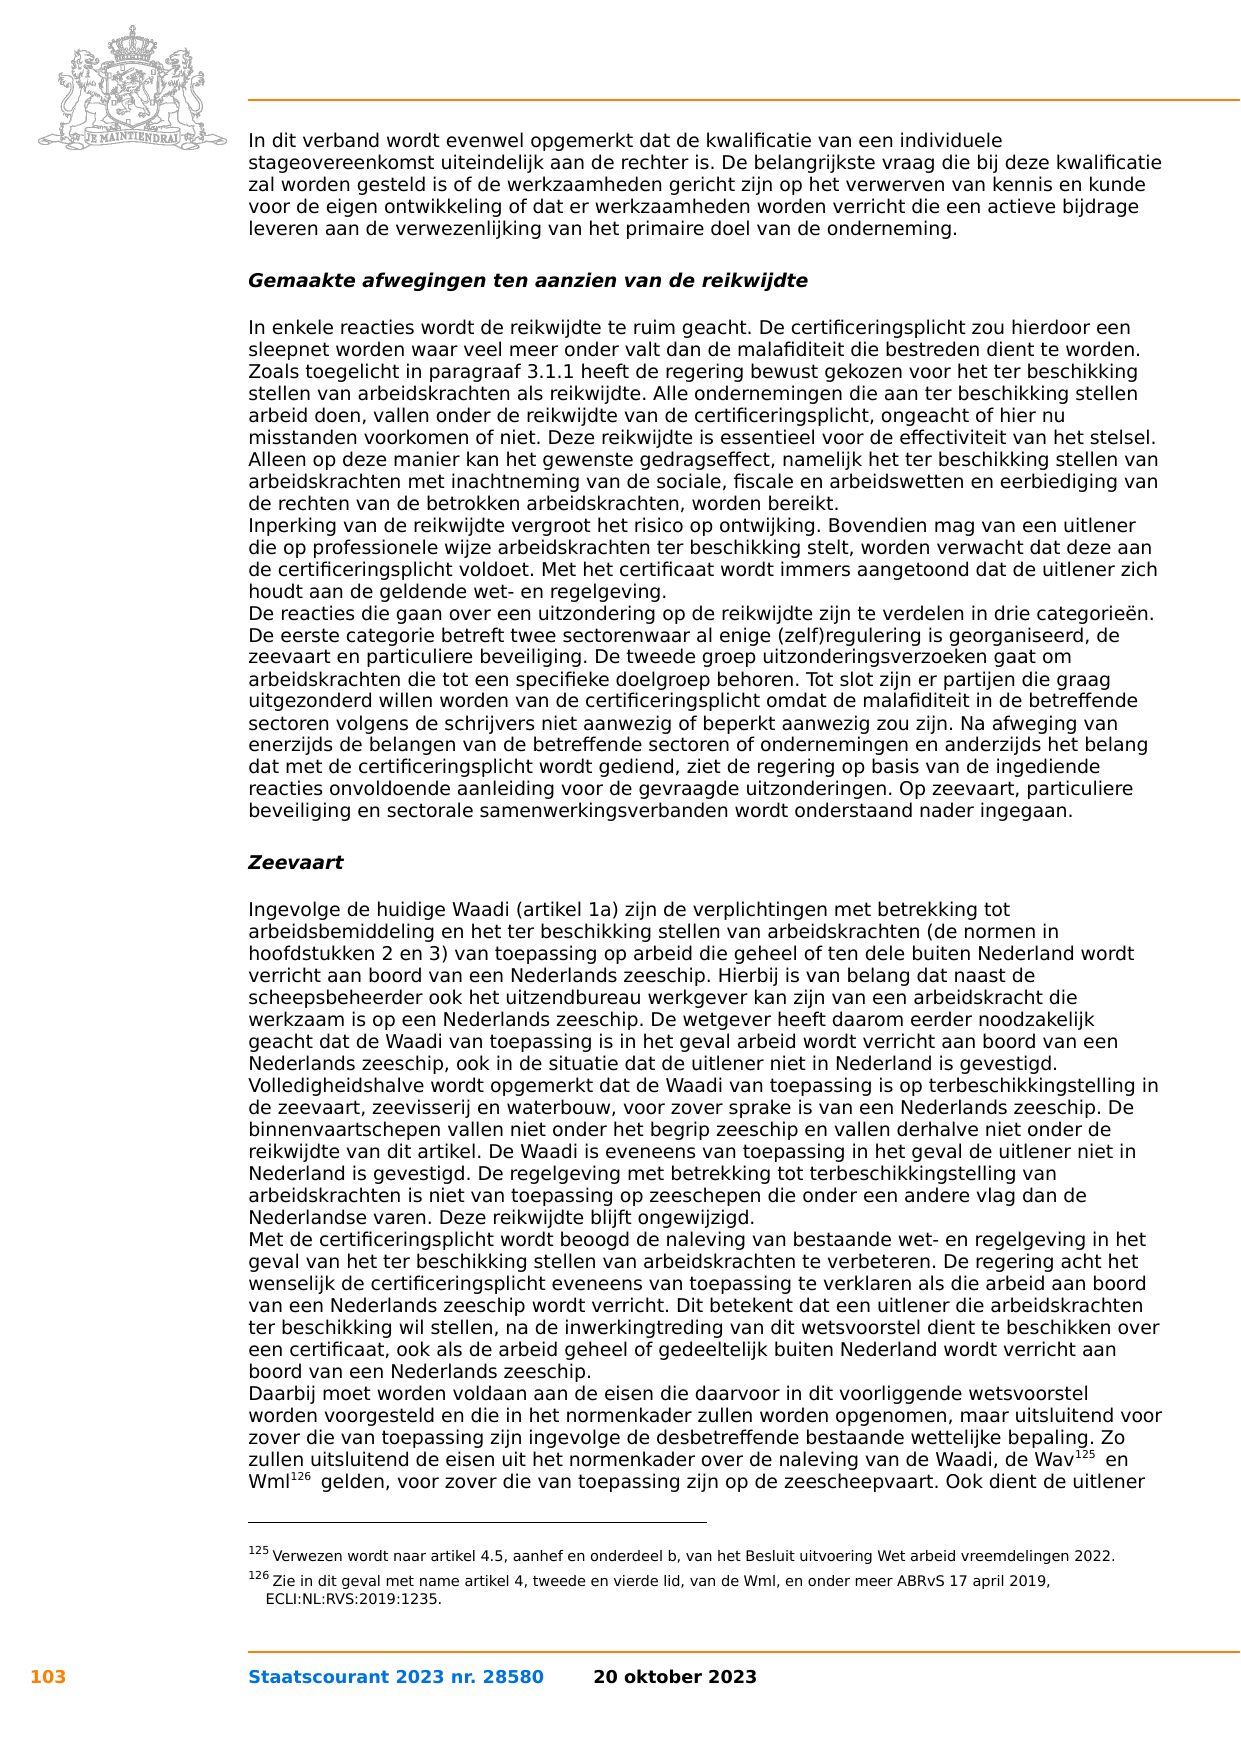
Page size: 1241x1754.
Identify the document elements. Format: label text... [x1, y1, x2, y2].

text Zie in dit geval met name artikel 4, tweede en vierde lid, van de Wml, en onder meer ABRvS 17 april 2019, ECLI:NL:RVS:2019:1235. [248, 1569, 1163, 1608]
text Inperking van de reikwijdte vergroot het risico op ontwijking. Bovendien mag van een uitlener die op professionele wijze arbeidskrachten ter beschikking stelt, worden verwacht dat deze aan de certificeringsplicht voldoet. Met het certificaat wordt immers aangetoond dat de uitlener zich houdt aan de geldende wet- en regelgeving. [248, 514, 1163, 602]
text In dit verband wordt evenwel opgemerkt dat de kwalificatie van een individuele stageovereenkomst uiteindelijk aan de rechter is. De belangrijkste vraag die bij deze kwalificatie zal worden gesteld is of de werkzaamheden gericht zijn op het verwerven van kennis en kunde voor de eigen ontwikkeling of dat er werkzaamheden worden verricht die een actieve bijdrage leveren aan de verwezenlijking van het primaire doel van de onderneming. [248, 130, 1163, 240]
text De reacties die gaan over een uitzondering op de reikwijdte zijn te verdelen in drie categorieën. De eerste categorie betreft twee sectorenwaar al enige (zelf)regulering is georganiseerd, de zeevaart en particuliere beveiliging. De tweede groep uitzonderingsverzoeken gaat om arbeidskrachten die tot een specifieke doelgroep behoren. Tot slot zijn er partijen die graag uitgezonderd willen worden van de certificeringsplicht omdat de malafiditeit in de betreffende sectoren volgens de schrijvers niet aanwezig of beperkt aanwezig zou zijn. Na afweging van enerzijds de belangen van de betreffende sectoren of ondernemingen en anderzijds het belang dat met de certificeringsplicht wordt gediend, ziet de regering op basis van de ingediende reacties onvoldoende aanleiding voor de gevraagde uitzonderingen. Op zeevaart, particuliere beveiliging en sectorale samenwerkingsverbanden wordt onderstaand nader ingegaan. [248, 602, 1163, 822]
text Daarbij moet worden voldaan aan de eisen die daarvoor in dit voorliggende wetsvoorstel worden voorgesteld en die in het normenkader zullen worden opgenomen, maar uitsluitend voor zover die van toepassing zijn ingevolge de desbetreffende bestaande wettelijke bepaling. Zo zullen uitsluitend de eisen uit het normenkader over de naleving van de Waadi, de Wav en Wml gelden, voor zover die van toepassing zijn op de zeescheepvaart. Ook dient de uitlener [248, 1383, 1163, 1493]
subtitle Zeevaart [248, 852, 1163, 874]
picture [38, 25, 227, 150]
text Verwezen wordt naar artikel 4.5, aanhef en onderdeel b, van het Besluit uitvoering Wet arbeid vreemdelingen 2022. [248, 1544, 1163, 1566]
subtitle Gemaakte afwegingen ten aanzien van de reikwijdte [248, 270, 1163, 292]
text In enkele reacties wordt de reikwijdte te ruim geacht. De certificeringsplicht zou hierdoor een sleepnet worden waar veel meer onder valt dan de malafiditeit die bestreden dient te worden. Zoals toegelicht in paragraaf 3.1.1 heeft de regering bewust gekozen voor het ter beschikking stellen van arbeidskrachten als reikwijdte. Alle ondernemingen die aan ter beschikking stellen arbeid doen, vallen onder de reikwijdte van de certificeringsplicht, ongeacht of hier nu misstanden voorkomen of niet. Deze reikwijdte is essentieel voor de effectiviteit van het stelsel. Alleen op deze manier kan het gewenste gedragseffect, namelijk het ter beschikking stellen van arbeidskrachten met inachtneming van de sociale, fiscale en arbeidswetten en eerbiediging van de rechten van de betrokken arbeidskrachten, worden bereikt. [248, 317, 1163, 514]
text Met de certificeringsplicht wordt beoogd de naleving van bestaande wet- en regelgeving in het geval van het ter beschikking stellen van arbeidskrachten te verbeteren. De regering acht het wenselijk de certificeringsplicht eveneens van toepassing te verklaren als die arbeid aan boord van een Nederlands zeeschip wordt verricht. Dit betekent dat een uitlener die arbeidskrachten ter beschikking wil stellen, na de inwerkingtreding van dit wetsvoorstel dient te beschikken over een certificaat, ook als de arbeid geheel of gedeeltelijk buiten Nederland wordt verricht aan boord van een Nederlands zeeschip. [248, 1229, 1163, 1383]
text Ingevolge de huidige Waadi (artikel 1a) zijn de verplichtingen met betrekking tot arbeidsbemiddeling en het ter beschikking stellen van arbeidskrachten (de normen in hoofdstukken 2 en 3) van toepassing op arbeid die geheel of ten dele buiten Nederland wordt verricht aan boord van een Nederlands zeeschip. Hierbij is van belang dat naast de scheepsbeheerder ook het uitzendbureau werkgever kan zijn van een arbeidskracht die werkzaam is op een Nederlands zeeschip. De wetgever heeft daarom eerder noodzakelijk geacht dat de Waadi van toepassing is in het geval arbeid wordt verricht aan boord van een Nederlands zeeschip, ook in de situatie dat de uitlener niet in Nederland is gevestigd. Volledigheidshalve wordt opgemerkt dat de Waadi van toepassing is op terbeschikkingstelling in de zeevaart, zeevisserij en waterbouw, voor zover sprake is van een Nederlands zeeschip. De binnenvaartschepen vallen niet onder het begrip zeeschip en vallen derhalve niet onder de reikwijdte van dit artikel. De Waadi is eveneens van toepassing in het geval de uitlener niet in Nederland is gevestigd. De regelgeving met betrekking tot terbeschikkingstelling van arbeidskrachten is niet van toepassing op zeeschepen die onder een andere vlag dan de Nederlandse varen. Deze reikwijdte blijft ongewijzigd. [248, 899, 1163, 1229]
